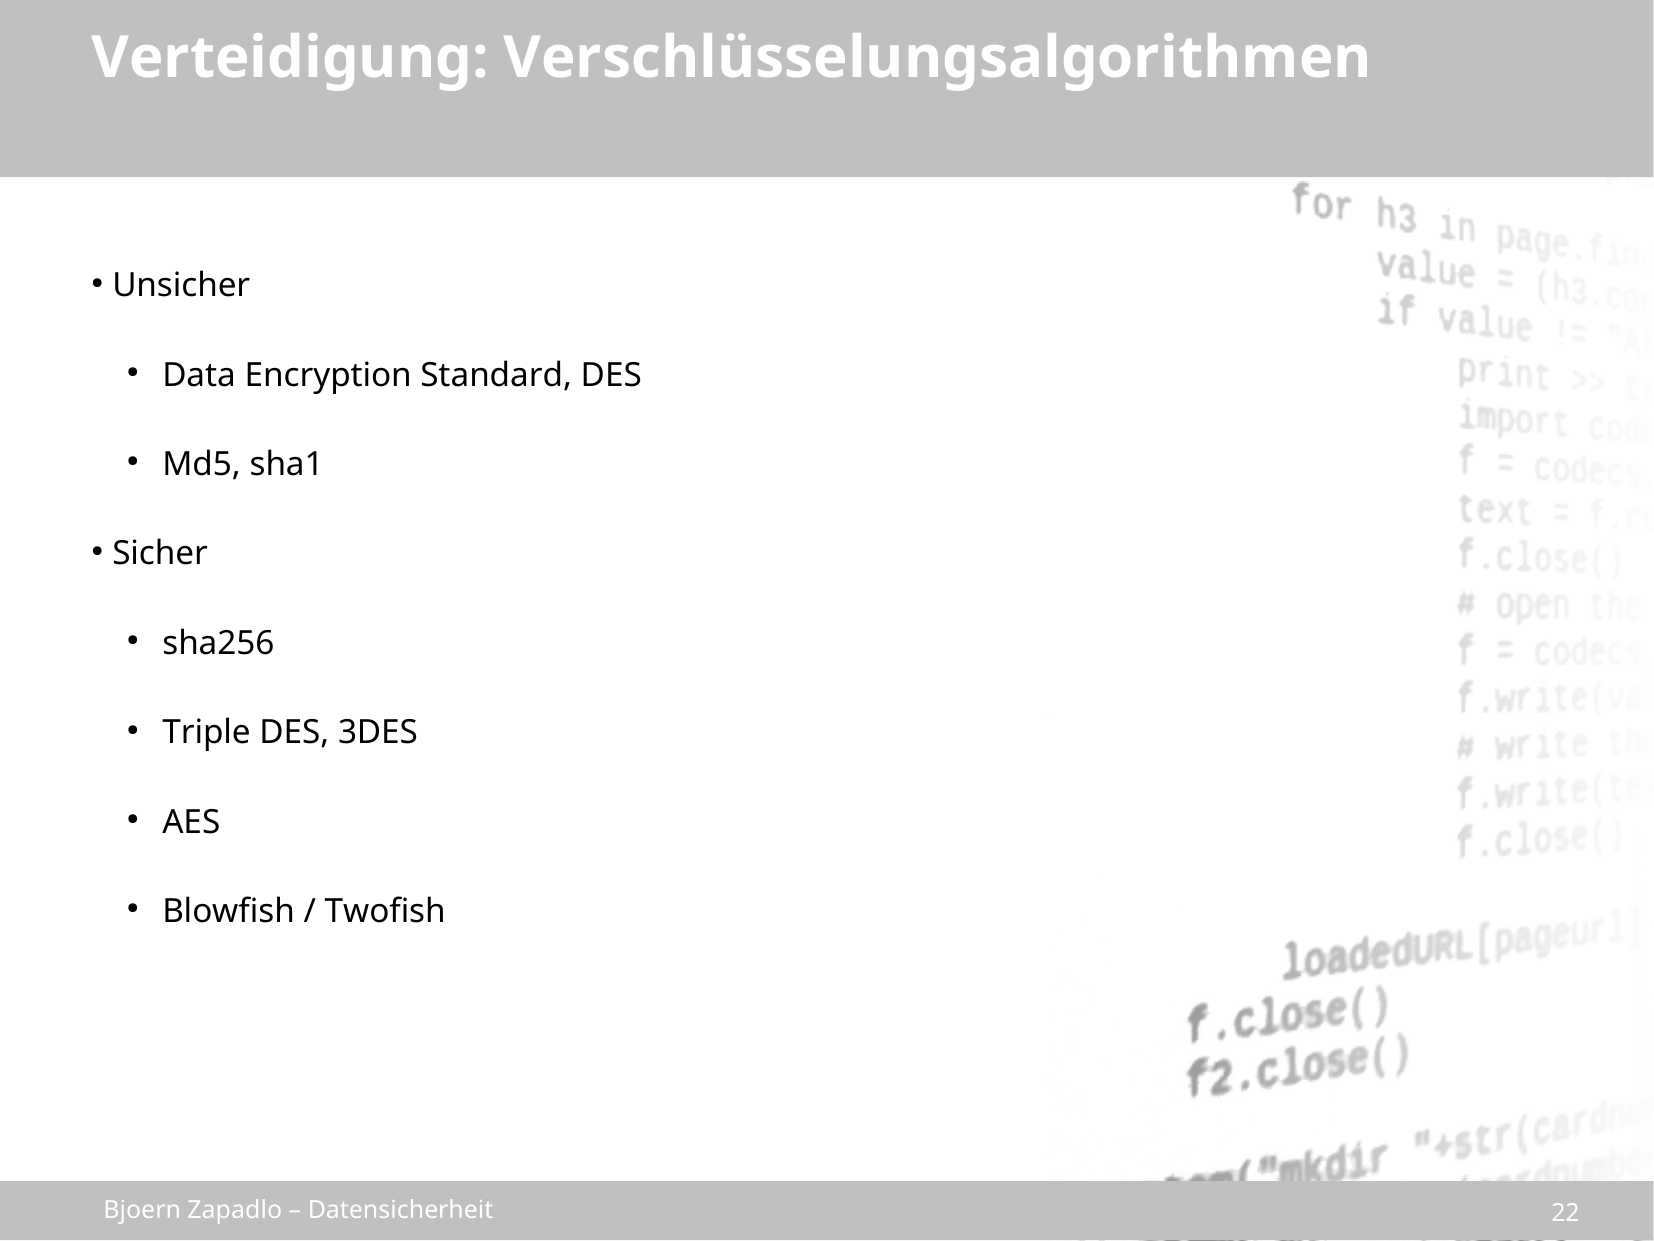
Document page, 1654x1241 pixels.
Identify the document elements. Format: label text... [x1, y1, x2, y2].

picture [0, 178, 1654, 1181]
text_box Verteidigung: Verschlüsselungsalgorithmen [76, 17, 1621, 98]
text_box Unsicher Data Encryption Standard, DES Md5, sha1 Sicher sha256 Triple DES, 3DES AES Blowfish / Twofish [76, 236, 1432, 937]
